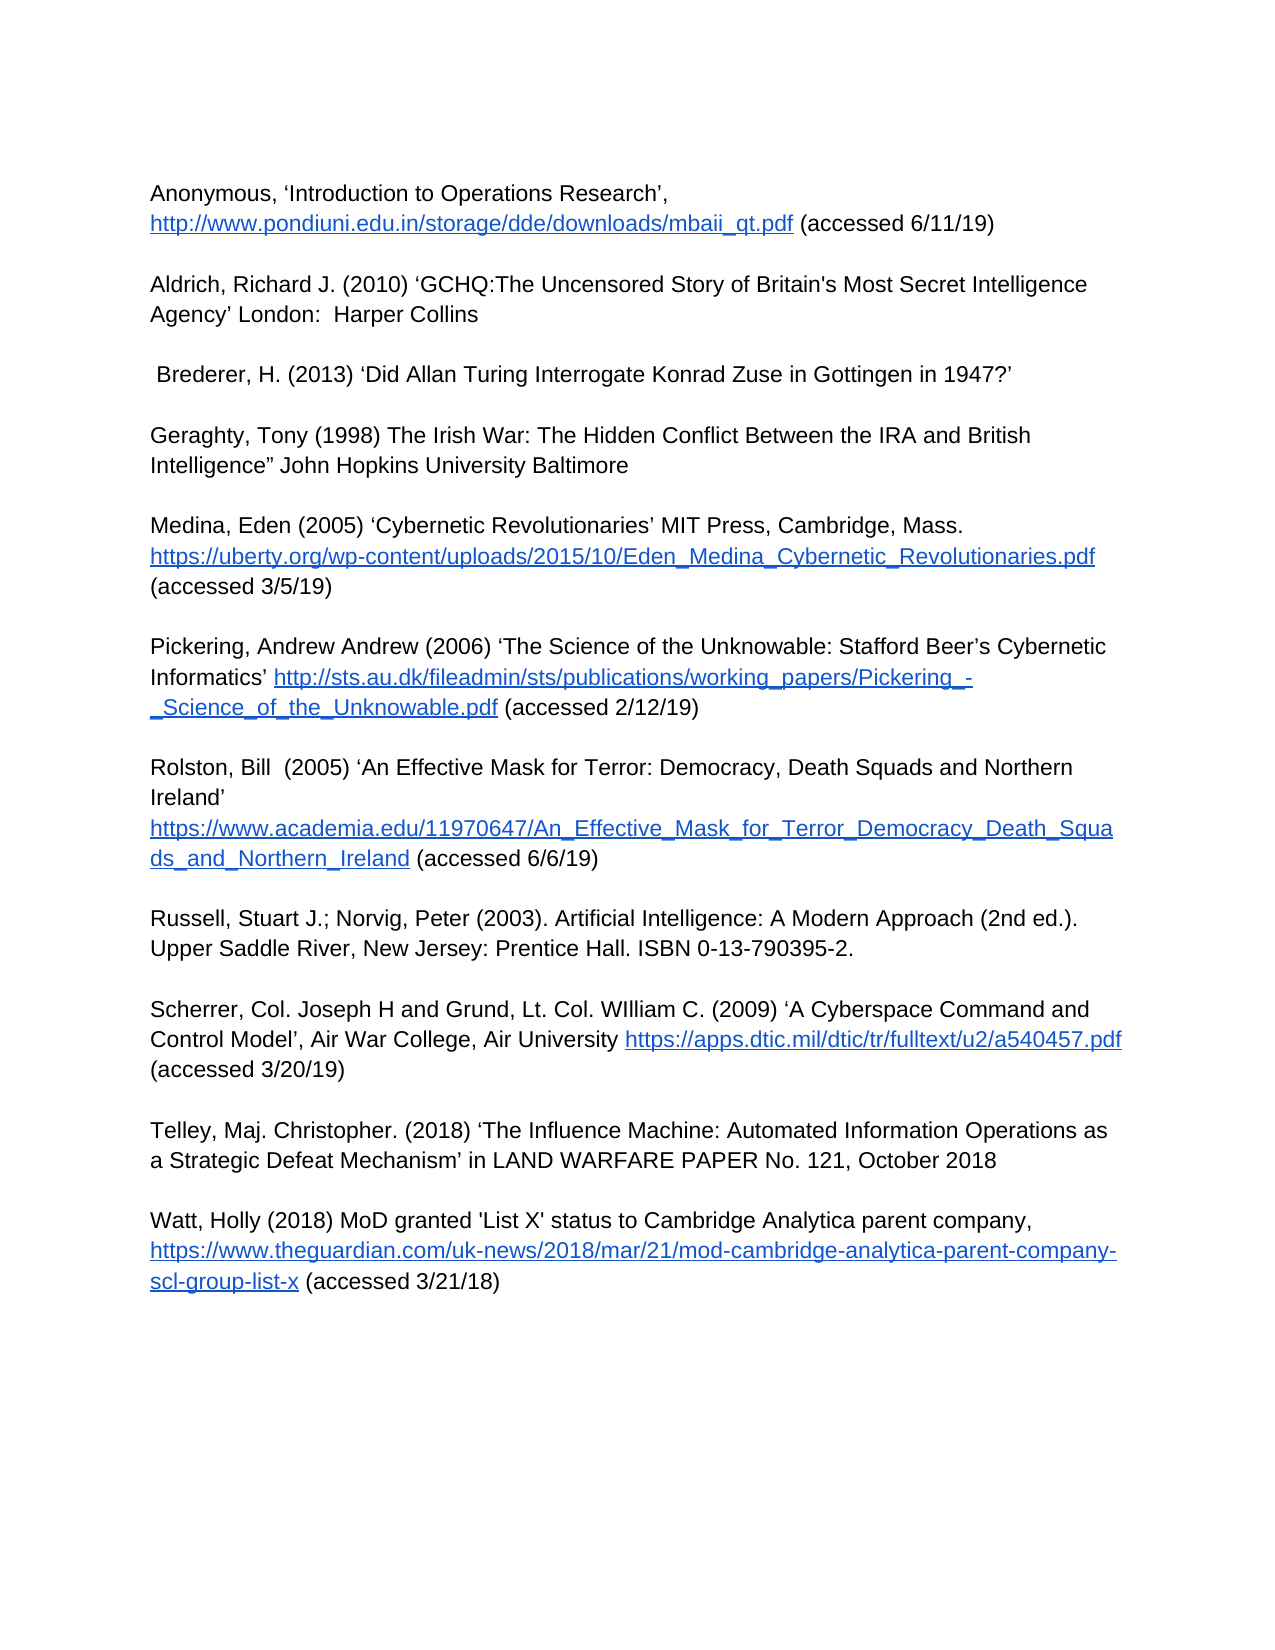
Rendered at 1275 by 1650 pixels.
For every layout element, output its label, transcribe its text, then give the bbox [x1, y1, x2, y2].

text Aldrich, Richard J. (2010) ‘GCHQ:The Uncensored Story of Britain's Most Secret Intelligence Agency’ London: Harper Collins [150, 271, 1125, 327]
text Telley, Maj. Christopher. (2018) ‘The Influence Machine: Automated Information Operations as a Strategic Defeat Mechanism’ in LAND WARFARE PAPER No. 121, October 2018 [150, 1117, 1125, 1173]
text Scherrer, Col. Joseph H and Grund, Lt. Col. WIlliam C. (2009) ‘A Cyberspace Command and Control Model’, Air War College, Air University https://apps.dtic.mil/dtic/tr/fulltext/u2/a540457.pdf (accessed 3/20/19) [150, 996, 1125, 1083]
text Geraghty, Tony (1998) The Irish War: The Hidden Conflict Between the IRA and British Intelligence” John Hopkins University Baltimore [150, 422, 1125, 478]
text Anonymous, ‘Introduction to Operations Research’, http://www.pondiuni.edu.in/storage/dde/downloads/mbaii_qt.pdf (accessed 6/11/19) [150, 180, 1125, 237]
text Watt, Holly (2018) MoD granted 'List X' status to Cambridge Analytica parent company, https://www.theguardian.com/uk-news/2018/mar/21/mod-cambridge-analytica-parent-company-scl-group-list-x (accessed 3/21/18) [150, 1207, 1125, 1294]
text Brederer, H. (2013) ‘Did Allan Turing Interrogate Konrad Zuse in Gottingen in 1947?’ [150, 361, 1125, 388]
text Pickering, Andrew Andrew (2006) ‘The Science of the Unknowable: Stafford Beer’s Cybernetic Informatics’ http://sts.au.dk/fileadmin/sts/publications/working_papers/Pickering_-_Science_of_the_Unknowable.pdf (accessed 2/12/19) [150, 633, 1125, 720]
text Russell, Stuart J.; Norvig, Peter (2003). Artificial Intelligence: A Modern Approach (2nd ed.). Upper Saddle River, New Jersey: Prentice Hall. ISBN 0-13-790395-2. [150, 905, 1125, 962]
text Medina, Eden (2005) ‘Cybernetic Revolutionaries’ MIT Press, Cambridge, Mass. https://uberty.org/wp-content/uploads/2015/10/Eden_Medina_Cybernetic_Revolutionaries.pdf (accessed 3/5/19) [150, 512, 1125, 599]
text ​ [150, 1298, 1125, 1324]
text Rolston, Bill (2005) ‘An Effective Mask for Terror: Democracy, Death Squads and Northern Ireland’ https://www.academia.edu/11970647/An_Effective_Mask_for_Terror_Democracy_Death_Squads_and_Northern_Ireland (accessed 6/6/19) [150, 754, 1125, 871]
